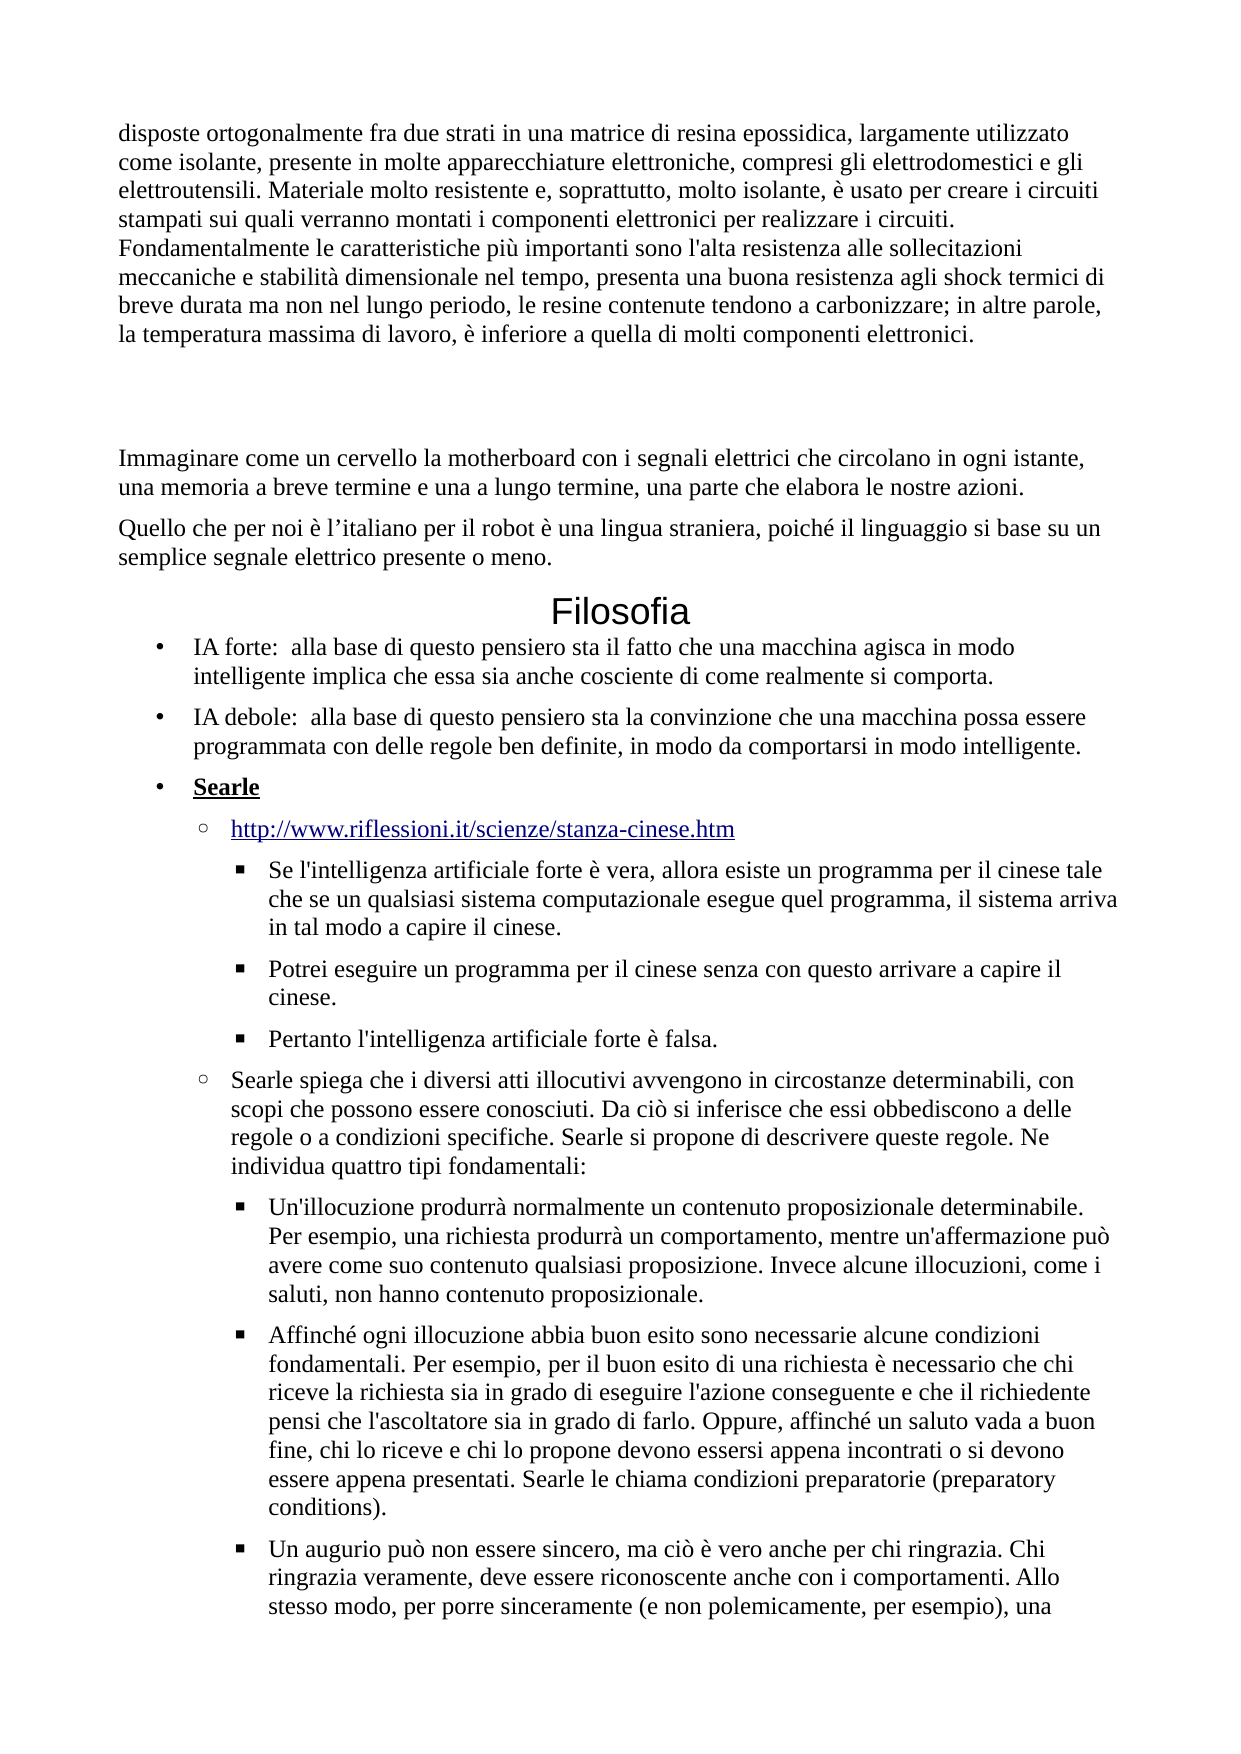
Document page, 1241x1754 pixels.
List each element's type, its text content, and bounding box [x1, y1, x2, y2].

list Searle [156, 772, 1122, 801]
text disposte ortogonalmente fra due strati in una matrice di resina epossidica, largamente utilizzato come isolante, presente in molte apparecchiature elettroniche, compresi gli elettrodomestici e gli elettroutensili. Materiale molto resistente e, soprattutto, molto isolante, è usato per creare i circuiti stampati sui quali verranno montati i componenti elettronici per realizzare i circuiti. Fondamentalmente le caratteristiche più importanti sono l'alta resistenza alle sollecitazioni meccaniche e stabilità dimensionale nel tempo, presenta una buona resistenza agli shock termici di breve durata ma non nel lungo periodo, le resine contenute tendono a carbonizzare; in altre parole, la temperatura massima di lavoro, è inferiore a quella di molti componenti elettronici. [118, 118, 1122, 348]
text Quello che per noi è l’italiano per il robot è una lingua straniera, poiché il linguaggio si base su un semplice segnale elettrico presente o meno. [118, 513, 1122, 571]
text Immaginare come un cervello la motherboard con i segnali elettrici che circolano in ogni istante, una memoria a breve termine e una a lungo termine, una parte che elabora le nostre azioni. [118, 443, 1122, 501]
subtitle Filosofia [118, 589, 1122, 632]
list Se l'intelligenza artificiale forte è vera, allora esiste un programma per il cinese tale che se un qualsiasi sistema computazionale esegue quel programma, il sistema arriva in tal modo a capire il cinese. [231, 855, 1122, 941]
list Searle spiega che i diversi atti illocutivi avvengono in circostanze determinabili, con scopi che possono essere conosciuti. Da ciò si inferisce che essi obbediscono a delle regole o a condizioni specifiche. Searle si propone di descrivere queste regole. Ne individua quattro tipi fondamentali: [193, 1065, 1122, 1180]
list Potrei eseguire un programma per il cinese senza con questo arrivare a capire il cinese. [231, 954, 1122, 1011]
list Pertanto l'intelligenza artificiale forte è falsa. [231, 1024, 1122, 1052]
list http://www.riflessioni.it/scienze/stanza-cinese.htm [193, 814, 1122, 842]
list IA debole: alla base di questo pensiero sta la convinzione che una macchina possa essere programmata con delle regole ben definite, in modo da comportarsi in modo intelligente. [156, 702, 1122, 760]
list IA forte: alla base di questo pensiero sta il fatto che una macchina agisca in modo intelligente implica che essa sia anche cosciente di come realmente si comporta. [156, 632, 1122, 690]
list Un'illocuzione produrrà normalmente un contenuto proposizionale determinabile. Per esempio, una richiesta produrrà un comportamento, mentre un'affermazione può avere come suo contenuto qualsiasi proposizione. Invece alcune illocuzioni, come i saluti, non hanno contenuto proposizionale. [231, 1192, 1122, 1307]
list Affinché ogni illocuzione abbia buon esito sono necessarie alcune condizioni fondamentali. Per esempio, per il buon esito di una richiesta è necessario che chi riceve la richiesta sia in grado di eseguire l'azione conseguente e che il richiedente pensi che l'ascoltatore sia in grado di farlo. Oppure, affinché un saluto vada a buon fine, chi lo riceve e chi lo propone devono essersi appena incontrati o si devono essere appena presentati. Searle le chiama condizioni preparatorie (preparatory conditions). [231, 1320, 1122, 1521]
list Un augurio può non essere sincero, ma ciò è vero anche per chi ringrazia. Chi ringrazia veramente, deve essere riconoscente anche con i comportamenti. Allo stesso modo, per porre sinceramente (e non polemicamente, per esempio), una [231, 1534, 1122, 1620]
